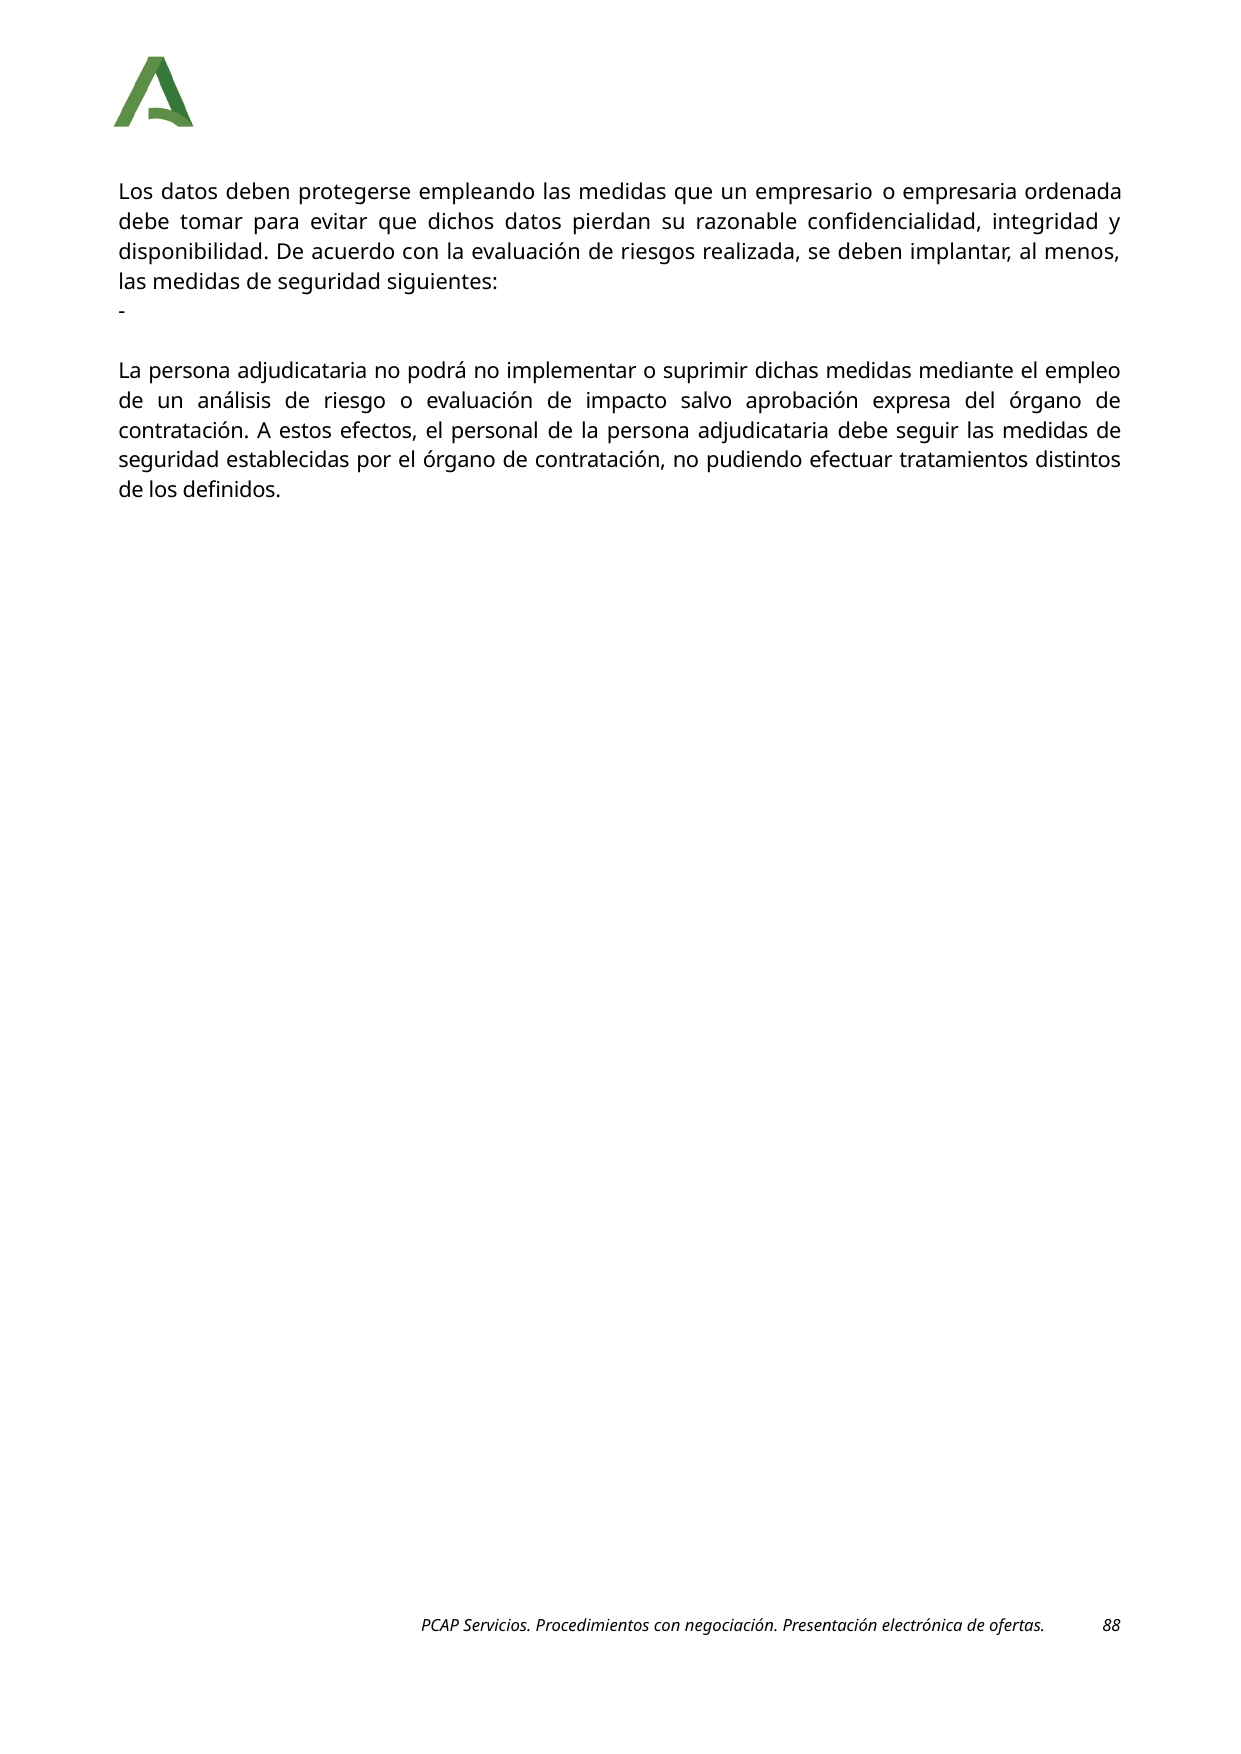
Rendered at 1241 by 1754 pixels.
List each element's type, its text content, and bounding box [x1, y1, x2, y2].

picture [109, 52, 198, 131]
text Los datos deben protegerse empleando las medidas que un empresario o empresaria ordenada debe tomar para evitar que dichos datos pierdan su razonable confidencialidad, integridad y disponibilidad. De acuerdo con la evaluación de riesgos realizada, se deben implantar, al menos, las medidas de seguridad siguientes: [118, 176, 1122, 296]
text La persona adjudicataria no podrá no implementar o suprimir dichas medidas mediante el empleo de un análisis de riesgo o evaluación de impacto salvo aprobación expresa del órgano de contratación. A estos efectos, el personal de la persona adjudicataria debe seguir las medidas de seguridad establecidas por el órgano de contratación, no pudiendo efectuar tratamientos distintos de los definidos. [118, 355, 1122, 504]
text - [118, 296, 1122, 325]
